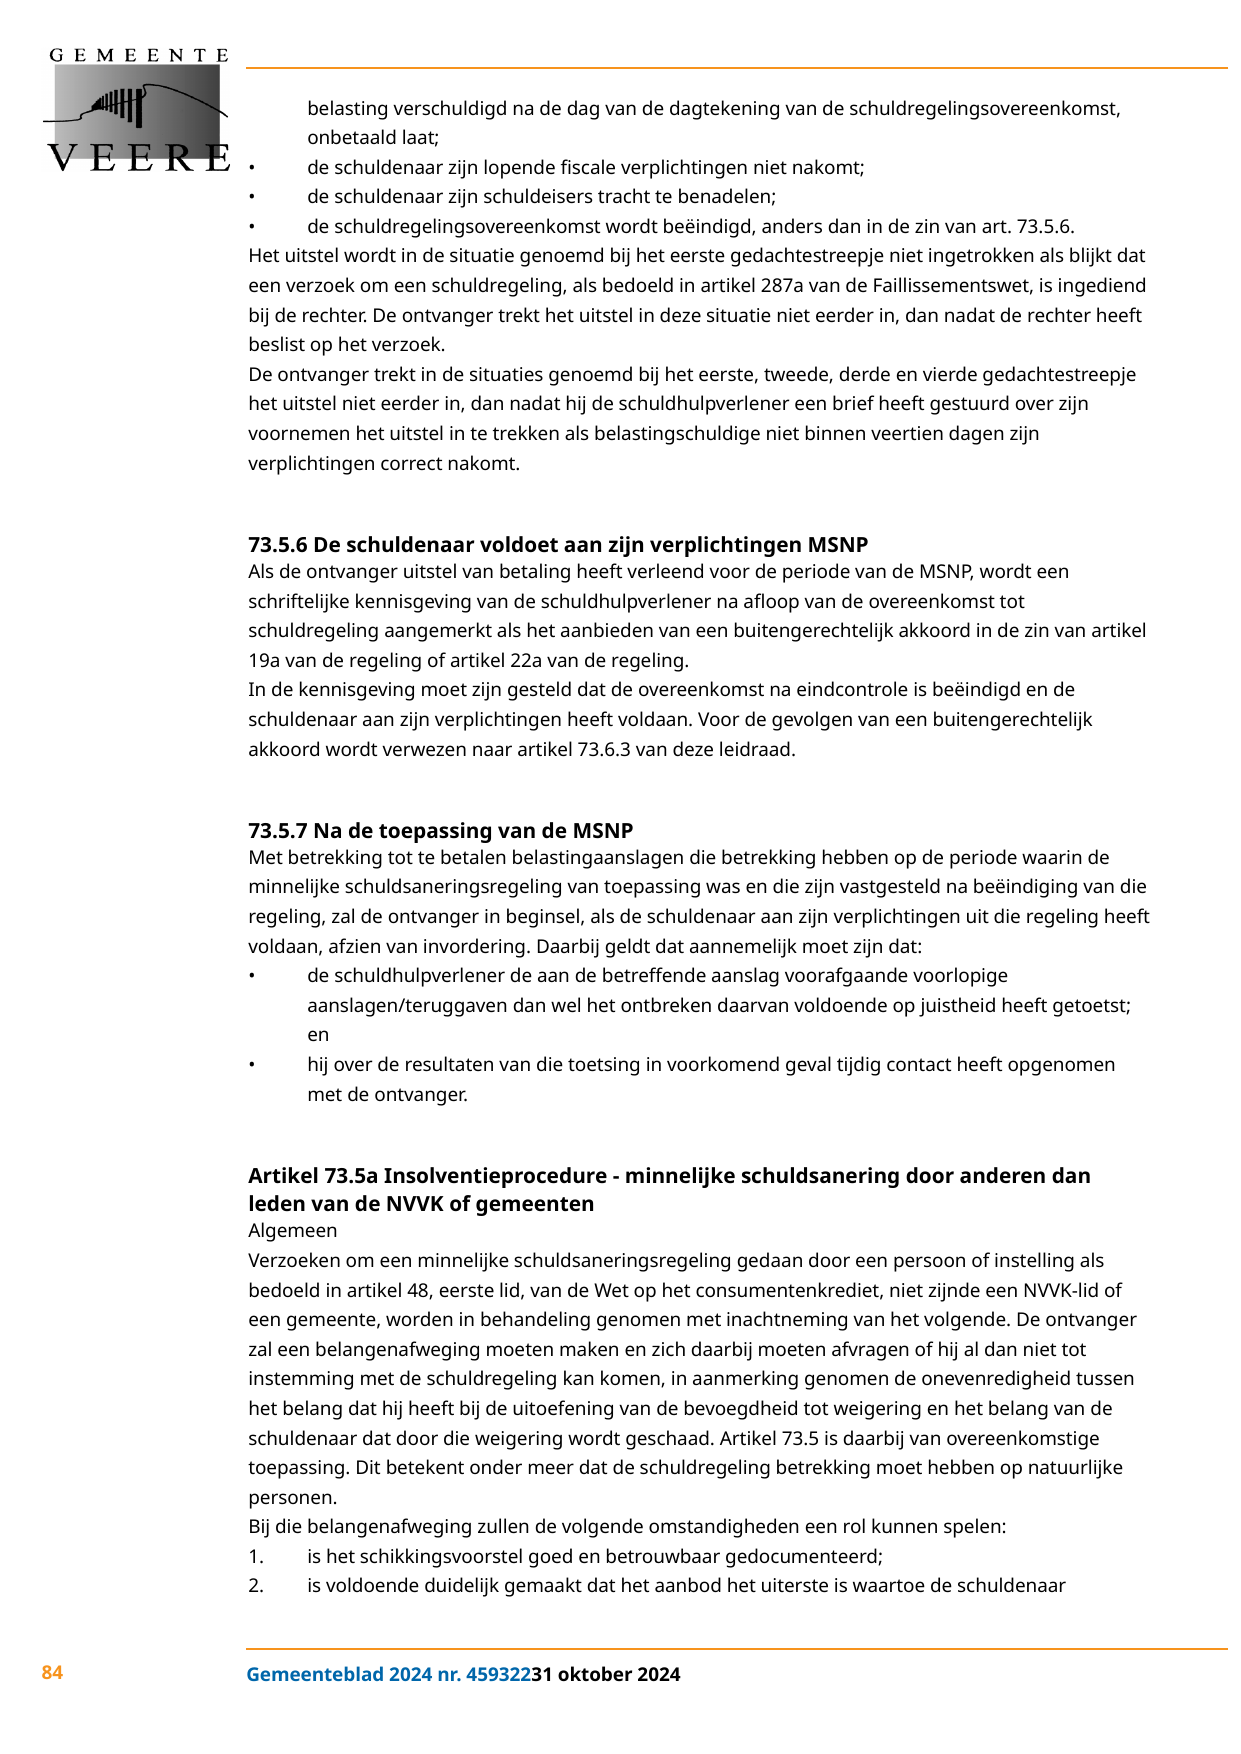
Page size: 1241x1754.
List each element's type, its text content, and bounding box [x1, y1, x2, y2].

list de schuldregelingsovereenkomst wordt beëindigd, anders dan in de zin van art. 73.5.6. [248, 213, 1152, 239]
list de schuldenaar zijn lopende fiscale verplichtingen niet nakomt; [248, 154, 1152, 180]
list hij over de resultaten van die toetsing in voorkomend geval tijdig contact heeft opgenomen met de ontvanger. [248, 1051, 1152, 1107]
text Algemeen [248, 1218, 1152, 1243]
list is het schikkingsvoorstel goed en betrouwbaar gedocumenteerd; [248, 1543, 1152, 1569]
list de schuldenaar zijn schuldeisers tracht te benadelen; [248, 183, 1152, 209]
list belasting verschuldigd na de dag van de dagtekening van de schuldregelingsovereenkomst, onbetaald laat; [248, 95, 1152, 150]
text Met betrekking tot te betalen belastingaanslagen die betrekking hebben op de periode waarin de minnelijke schuldsaneringsregeling van toepassing was en die zijn vastgesteld na beëindiging van die regeling, zal de ontvanger in beginsel, als de schuldenaar aan zijn verplichtingen uit die regeling heeft voldaan, afzien van invordering. Daarbij geldt dat aannemelijk moet zijn dat: [248, 844, 1152, 959]
list is voldoende duidelijk gemaakt dat het aanbod het uiterste is waartoe de schuldenaar [248, 1573, 1152, 1598]
text Bij die belangenafweging zullen de volgende omstandigheden een rol kunnen spelen: [248, 1513, 1152, 1539]
text Artikel 73.5a Insolventieprocedure - minnelijke schuldsanering door anderen dan leden van de NVVK of gemeenten [248, 1161, 1152, 1218]
text 73.5.6 De schuldenaar voldoet aan zijn verplichtingen MSNP [248, 530, 1152, 558]
text In de kennisgeving moet zijn gesteld dat de overeenkomst na eindcontrole is beëindigd en de schuldenaar aan zijn verplichtingen heeft voldaan. Voor de gevolgen van een buitengerechtelijk akkoord wordt verwezen naar artikel 73.6.3 van deze leidraad. [248, 677, 1152, 761]
text Als de ontvanger uitstel van betaling heeft verleend voor de periode van de MSNP, wordt een schriftelijke kennisgeving van de schuldhulpverlener na afloop van de overeenkomst tot schuldregeling aangemerkt als het aanbieden van een buitengerechtelijk akkoord in de zin van artikel 19a van de regeling of artikel 22a van de regeling. [248, 558, 1152, 673]
text 73.5.7 Na de toepassing van de MSNP [248, 816, 1152, 844]
picture [41, 47, 231, 172]
text Verzoeken om een minnelijke schuldsaneringsregeling gedaan door een persoon of instelling als bedoeld in artikel 48, eerste lid, van de Wet op het consumentenkrediet, niet zijnde een NVVK-lid of een gemeente, worden in behandeling genomen met inachtneming van het volgende. De ontvanger zal een belangenafweging moeten maken en zich daarbij moeten afvragen of hij al dan niet tot instemming met de schuldregeling kan komen, in aanmerking genomen de onevenredigheid tussen het belang dat hij heeft bij de uitoefening van de bevoegdheid tot weigering en het belang van de schuldenaar dat door die weigering wordt geschaad. Artikel 73.5 is daarbij van overeenkomstige toepassing. Dit betekent onder meer dat de schuldregeling betrekking moet hebben op natuurlijke personen. [248, 1247, 1152, 1510]
text De ontvanger trekt in de situaties genoemd bij het eerste, tweede, derde en vierde gedachtestreepje het uitstel niet eerder in, dan nadat hij de schuldhulpverlener een brief heeft gestuurd over zijn voornemen het uitstel in te trekken als belastingschuldige niet binnen veertien dagen zijn verplichtingen correct nakomt. [248, 361, 1152, 476]
text Het uitstel wordt in de situatie genoemd bij het eerste gedachtestreepje niet ingetrokken als blijkt dat een verzoek om een schuldregeling, als bedoeld in artikel 287a van de Faillissementswet, is ingediend bij de rechter. De ontvanger trekt het uitstel in deze situatie niet eerder in, dan nadat de rechter heeft beslist op het verzoek. [248, 243, 1152, 357]
list de schuldhulpverlener de aan de betreffende aanslag voorafgaande voorlopige aanslagen/teruggaven dan wel het ontbreken daarvan voldoende op juistheid heeft getoetst; en [248, 962, 1152, 1047]
